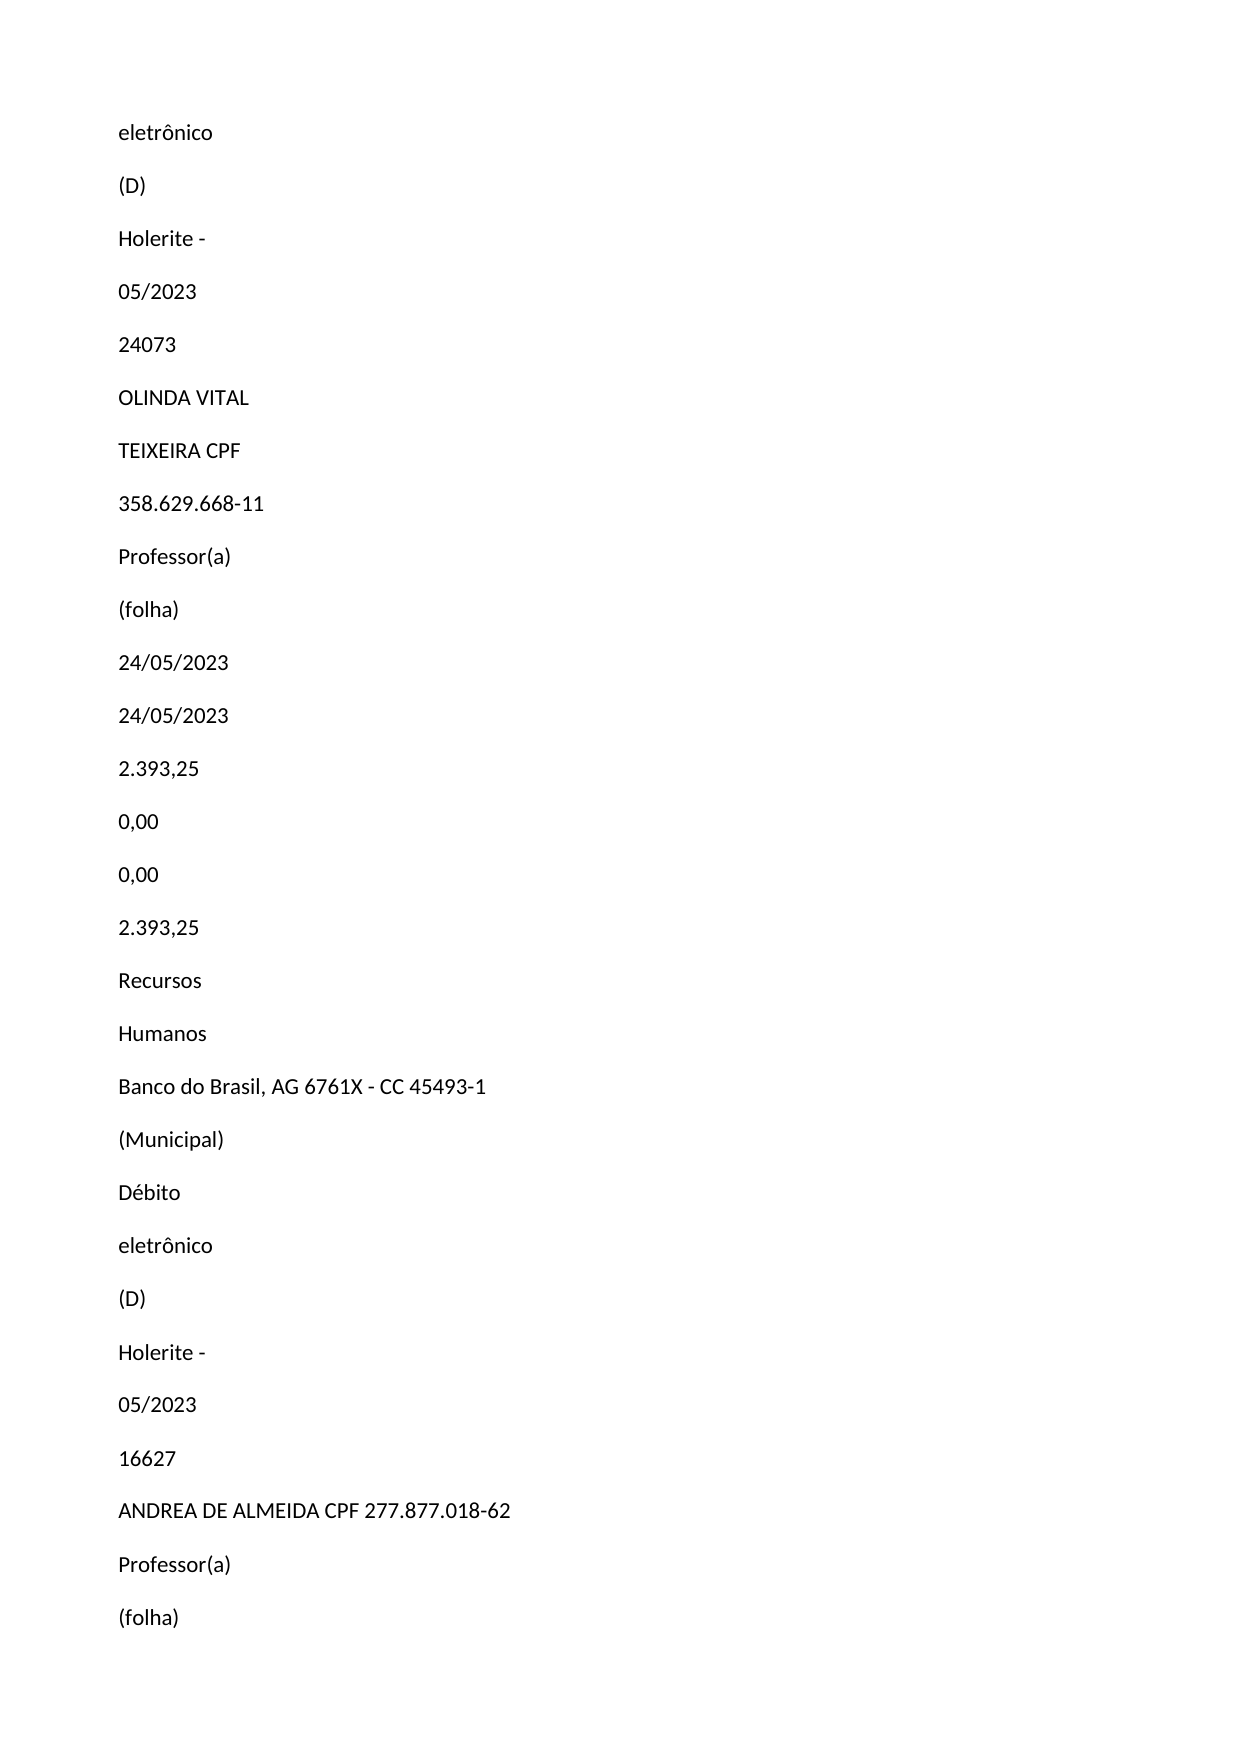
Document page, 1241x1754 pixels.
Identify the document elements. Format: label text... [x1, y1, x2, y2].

text 24/05/2023 [118, 648, 1122, 676]
text ANDREA DE ALMEIDA CPF 277.877.018-62 [118, 1497, 1122, 1525]
text Recursos [118, 966, 1122, 994]
text Professor(a) [118, 542, 1122, 570]
text eletrônico [118, 118, 1122, 146]
text TEIXEIRA CPF [118, 436, 1122, 464]
text Holerite - [118, 1338, 1122, 1366]
text 24/05/2023 [118, 701, 1122, 729]
text OLINDA VITAL [118, 383, 1122, 411]
text (Municipal) [118, 1126, 1122, 1153]
text 05/2023 [118, 1391, 1122, 1419]
text 2.393,25 [118, 913, 1122, 941]
text (D) [118, 1284, 1122, 1313]
text 2.393,25 [118, 754, 1122, 782]
text Professor(a) [118, 1550, 1122, 1578]
text Banco do Brasil, AG 6761X - CC 45493-1 [118, 1072, 1122, 1101]
text 05/2023 [118, 277, 1122, 305]
text (folha) [118, 595, 1122, 623]
text 0,00 [118, 860, 1122, 888]
text 16627 [118, 1444, 1122, 1472]
text eletrônico [118, 1232, 1122, 1259]
text (folha) [118, 1603, 1122, 1631]
text 0,00 [118, 807, 1122, 835]
text 24073 [118, 330, 1122, 358]
text Humanos [118, 1019, 1122, 1047]
text (D) [118, 171, 1122, 199]
text Holerite - [118, 224, 1122, 252]
text 358.629.668-11 [118, 489, 1122, 517]
text Débito [118, 1178, 1122, 1207]
